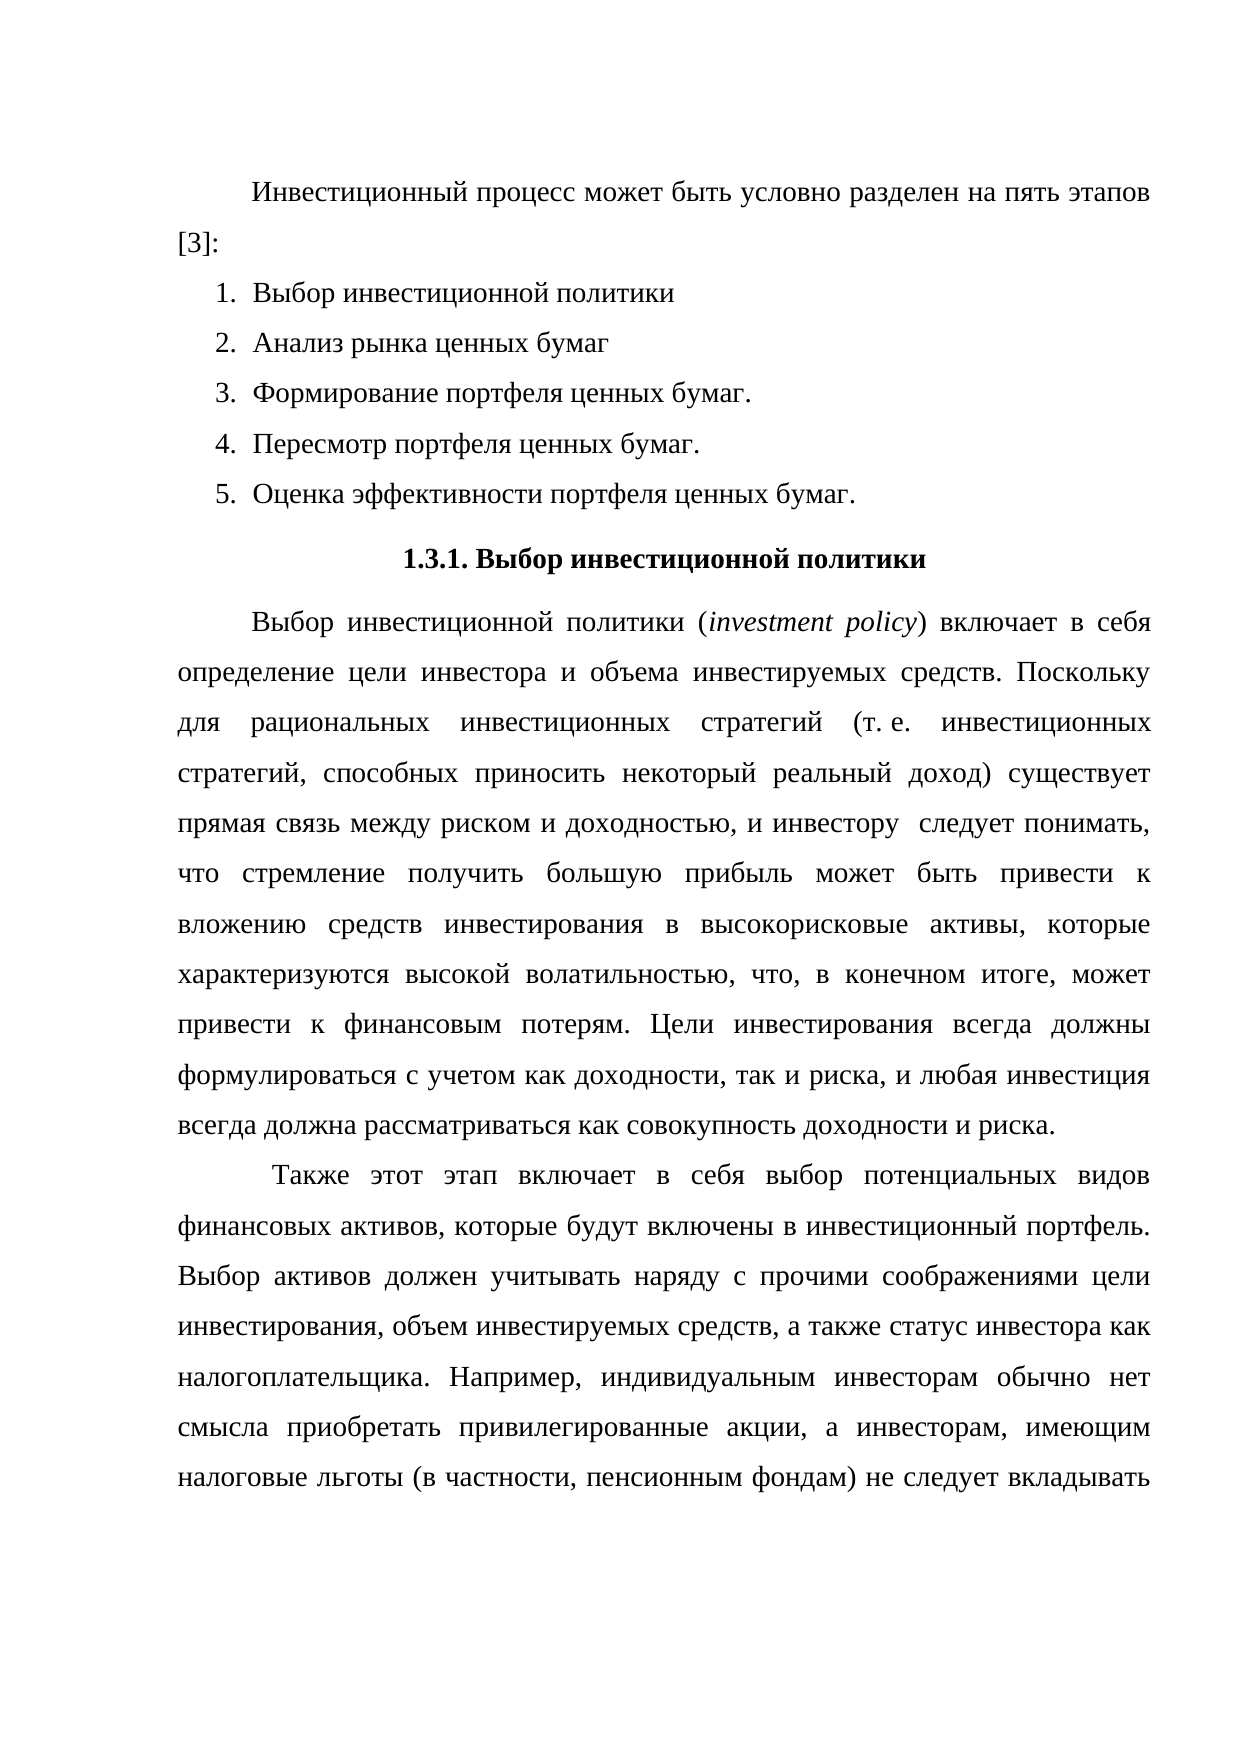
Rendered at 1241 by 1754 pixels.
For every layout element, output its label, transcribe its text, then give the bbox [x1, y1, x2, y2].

list Формирование портфеля ценных бумаг. [215, 376, 1152, 409]
subtitle 1.3.1. Выбор инвестиционной политики [177, 541, 1152, 575]
text Выбор инвестиционной политики (investment policy) включает в себя определение цели инвестора и объема инвестируемых средств. Поскольку для рациональных инвестиционных стратегий (т. е. инвестиционных стратегий, способных приносить некоторый реальный доход) существует прямая связь между риском и доходностью, и инвестору следует понимать, что стремление получить большую прибыль может быть привести к вложению средств инвестирования в высокорисковые активы, которые характеризуются высокой волатильностью, что, в конечном итоге, может привести к финансовым потерям. Цели инвестирования всегда должны формулироваться с учетом как доходности, так и риска, и любая инвестиция всегда должна рассматриваться как совокупность доходности и риска. [177, 604, 1152, 1141]
text Инвестиционный процесс может быть условно разделен на пять этапов [3]: [177, 174, 1152, 258]
text Также этот этап включает в себя выбор потенциальных видов финансовых активов, которые будут включены в инвестиционный портфель. Выбор активов должен учитывать наряду с прочими соображениями цели инвестирования, объем инвестируемых средств, а также статус инвестора как налогоплательщика. Например, индивидуальным инвесторам обычно нет смысла приобретать привилегированные акции, а инвесторам, имеющим налоговые льготы (в частности, пенсионным фондам) не следует вкладывать [177, 1157, 1152, 1493]
list Пересмотр портфеля ценных бумаг. [215, 426, 1152, 459]
list Анализ рынка ценных бумаг [215, 325, 1152, 359]
list Выбор инвестиционной политики [215, 275, 1152, 308]
list Оценка эффективности портфеля ценных бумаг. [215, 476, 1152, 510]
